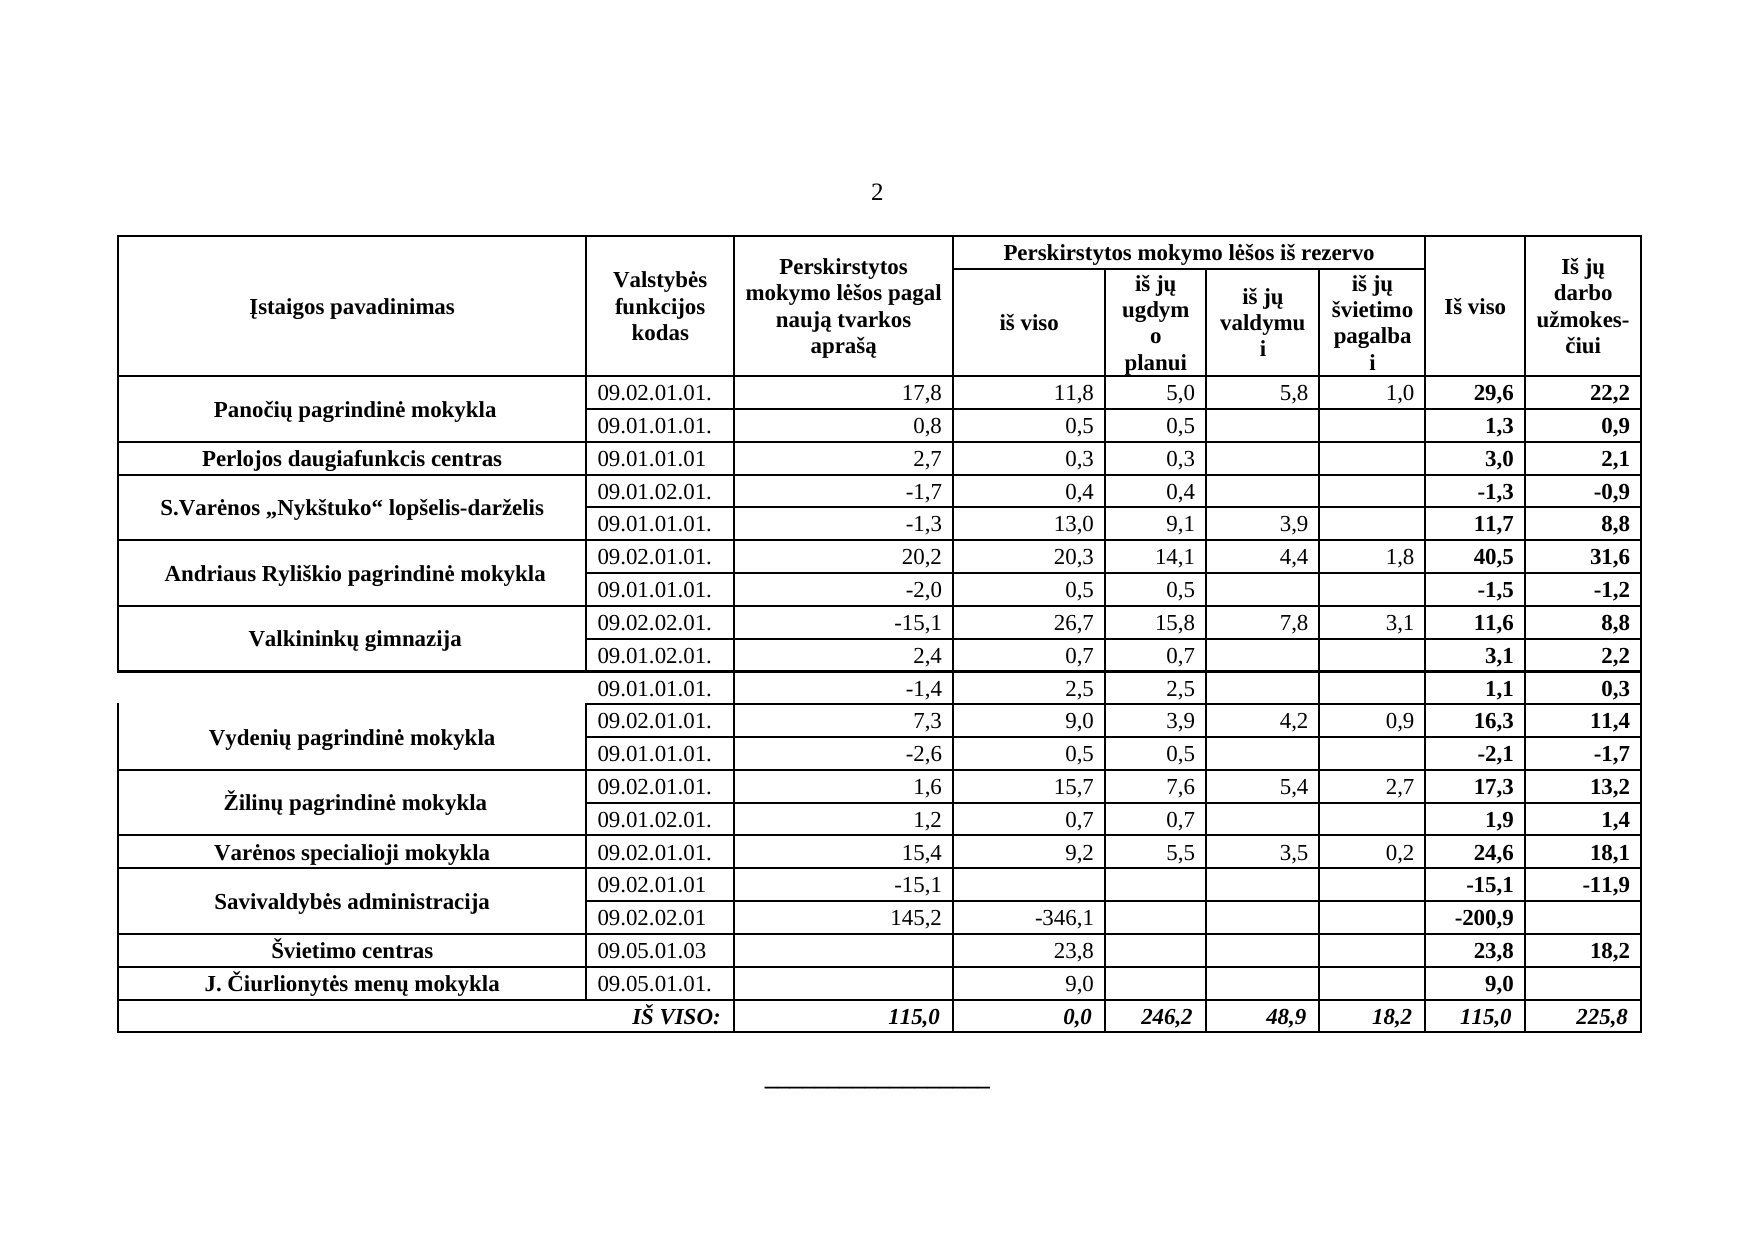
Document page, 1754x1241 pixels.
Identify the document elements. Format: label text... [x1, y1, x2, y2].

table_cell 13,0 [954, 508, 1104, 539]
table_cell 09.01.01.01. [587, 508, 733, 539]
table_cell 24,6 [1426, 836, 1524, 867]
table_cell S.Varėnos „Nykštuko“ lopšelis-darželis [119, 476, 585, 539]
table_cell 5,4 [1207, 771, 1318, 802]
table_cell Andriaus Ryliškio pagrindinė mokykla [119, 541, 585, 605]
table_cell -15,1 [1426, 869, 1524, 900]
table_cell [1320, 738, 1424, 769]
table_header Įstaigos pavadinimas [119, 237, 585, 375]
text __________________ [118, 1062, 1636, 1091]
table_cell 0,0 [954, 1001, 1104, 1031]
table_cell 0,8 [735, 410, 952, 441]
table_cell 7,3 [735, 705, 952, 736]
table_cell 1,1 [1426, 673, 1524, 703]
table_cell [735, 968, 952, 998]
table_cell 15,8 [1106, 607, 1205, 637]
table_cell IŠ VISO: [119, 1001, 733, 1031]
table_cell 0,5 [1106, 410, 1205, 441]
table_cell 9,0 [1426, 968, 1524, 998]
table_cell 0,5 [954, 574, 1104, 605]
table_cell [1320, 640, 1424, 670]
table_cell [954, 869, 1104, 900]
table_cell J. Čiurlionytės menų mokykla [119, 968, 585, 998]
table_cell 09.02.02.01 [587, 902, 733, 933]
table_cell 0,7 [1106, 640, 1205, 670]
table_cell 17,8 [735, 377, 952, 408]
table_cell [1207, 476, 1318, 506]
table_cell 09.01.01.01. [587, 410, 733, 441]
table_cell -15,1 [735, 869, 952, 900]
table_cell 0,3 [1106, 443, 1205, 473]
table_cell -1,3 [735, 508, 952, 539]
table_header Perskirstytos mokymo lėšos iš rezervo [954, 237, 1424, 267]
table_cell 17,3 [1426, 771, 1524, 802]
table_cell 225,8 [1526, 1001, 1640, 1031]
table_cell 18,2 [1320, 1001, 1424, 1031]
table_cell 0,5 [954, 410, 1104, 441]
table_cell 09.02.01.01. [587, 705, 733, 736]
table_cell [1207, 410, 1318, 441]
table_cell -11,9 [1526, 869, 1640, 900]
table_cell 20,3 [954, 541, 1104, 572]
table_cell [1207, 738, 1318, 769]
table_cell Valkininkų gimnazija [119, 607, 585, 670]
table_cell 23,8 [1426, 935, 1524, 966]
table_cell -2,6 [735, 738, 952, 769]
table_cell 115,0 [1426, 1001, 1524, 1031]
table_cell 9,1 [1106, 508, 1205, 539]
table_cell -1,4 [735, 673, 952, 703]
table_cell 09.05.01.03 [587, 935, 733, 966]
table_cell 8,8 [1526, 607, 1640, 637]
table_cell 09.01.02.01. [587, 476, 733, 506]
table_cell 2,2 [1526, 640, 1640, 670]
table_cell 31,6 [1526, 541, 1640, 572]
table_cell 11,4 [1526, 705, 1640, 736]
table_cell 2,7 [1320, 771, 1424, 802]
table_cell [1320, 673, 1424, 703]
table_cell 1,3 [1426, 410, 1524, 441]
table_cell [1207, 443, 1318, 473]
table_cell 48,9 [1207, 1001, 1318, 1031]
table_cell [1207, 673, 1318, 703]
table_cell Švietimo centras [119, 935, 585, 966]
table_cell [1207, 968, 1318, 998]
table_cell 26,7 [954, 607, 1104, 637]
table_cell 18,1 [1526, 836, 1640, 867]
table_cell [1320, 574, 1424, 605]
table_cell 11,8 [954, 377, 1104, 408]
table_cell 15,4 [735, 836, 952, 867]
table_cell -2,0 [735, 574, 952, 605]
table_cell [1106, 968, 1205, 998]
table_cell 0,4 [1106, 476, 1205, 506]
table_cell [1320, 968, 1424, 998]
table_cell 3,9 [1106, 705, 1205, 736]
table_cell iš jų švietimo pagalbai [1320, 270, 1424, 375]
table_cell [1106, 869, 1205, 900]
table_cell 09.01.01.01. [586, 673, 733, 703]
table_cell 5,8 [1207, 377, 1318, 408]
table_cell 115,0 [735, 1001, 952, 1031]
table_cell [1320, 902, 1424, 933]
table_cell 0,2 [1320, 836, 1424, 867]
table_cell 2,7 [735, 443, 952, 473]
table_cell 3,1 [1320, 607, 1424, 637]
table_cell 1,0 [1320, 377, 1424, 408]
table_cell 11,7 [1426, 508, 1524, 539]
table_cell iš jų ugdymo planui [1106, 270, 1205, 375]
table_cell 1,6 [735, 771, 952, 802]
table_cell 3,1 [1426, 640, 1524, 670]
table_cell 0,7 [954, 640, 1104, 670]
table_cell 1,8 [1320, 541, 1424, 572]
table_cell 2,4 [735, 640, 952, 670]
table_header Perskirstytos mokymo lėšos pagal naują tvarkos aprašą [735, 237, 952, 375]
table_cell [1320, 804, 1424, 834]
table_cell 40,5 [1426, 541, 1524, 572]
table_cell 5,5 [1106, 836, 1205, 867]
table_cell 0,3 [1526, 673, 1640, 703]
table_cell -346,1 [954, 902, 1104, 933]
table_cell 09.05.01.01. [587, 968, 733, 998]
table_cell 09.02.01.01. [587, 377, 733, 408]
table_cell 09.02.02.01. [587, 607, 733, 637]
table_cell -1,2 [1526, 574, 1640, 605]
table_cell 11,6 [1426, 607, 1524, 637]
table_cell 4,2 [1207, 705, 1318, 736]
table_header Valstybės funkcijos kodas [587, 237, 733, 375]
table_cell 09.02.01.01. [587, 771, 733, 802]
table_cell -200,9 [1426, 902, 1524, 933]
table_cell 2,5 [954, 673, 1104, 703]
table_cell 0,9 [1526, 410, 1640, 441]
table_cell 15,7 [954, 771, 1104, 802]
table_cell 9,0 [954, 968, 1104, 998]
table_cell 0,9 [1320, 705, 1424, 736]
table_cell -2,1 [1426, 738, 1524, 769]
table_cell 09.01.01.01. [587, 738, 733, 769]
table_cell 22,2 [1526, 377, 1640, 408]
table_cell Perlojos daugiafunkcis centras [119, 443, 585, 473]
table_cell 09.01.02.01. [587, 804, 733, 834]
table_cell 2,5 [1106, 673, 1205, 703]
table_cell [1320, 443, 1424, 473]
table_cell [1526, 968, 1640, 998]
table_cell 14,1 [1106, 541, 1205, 572]
table_cell [1207, 935, 1318, 966]
table_cell 0,7 [1106, 804, 1205, 834]
table_cell 09.02.01.01 [587, 869, 733, 900]
table_cell -1,3 [1426, 476, 1524, 506]
table_cell [1320, 508, 1424, 539]
table_cell Žilinų pagrindinė mokykla [119, 771, 585, 834]
table_cell [1526, 902, 1640, 933]
table_cell 29,6 [1426, 377, 1524, 408]
table_cell Panočių pagrindinė mokykla [119, 377, 585, 441]
table_cell iš jų valdymui [1207, 270, 1318, 375]
table_cell 0,4 [954, 476, 1104, 506]
table_cell Vydenių pagrindinė mokykla [119, 703, 585, 769]
table_cell 2,1 [1526, 443, 1640, 473]
table_header Iš jų darbo užmokes-čiui [1526, 237, 1640, 375]
table_cell 246,2 [1106, 1001, 1205, 1031]
table_cell 0,5 [1106, 738, 1205, 769]
table_cell 09.01.02.01. [587, 640, 733, 670]
table_cell 7,6 [1106, 771, 1205, 802]
table_cell 1,9 [1426, 804, 1524, 834]
table_cell [1106, 935, 1205, 966]
table_cell 1,4 [1526, 804, 1640, 834]
table_cell -1,5 [1426, 574, 1524, 605]
table_cell 4,4 [1207, 541, 1318, 572]
table_cell 16,3 [1426, 705, 1524, 736]
table_cell 09.01.01.01 [587, 443, 733, 473]
table_cell [1207, 902, 1318, 933]
table_cell 7,8 [1207, 607, 1318, 637]
table_cell 0,7 [954, 804, 1104, 834]
table_cell 8,8 [1526, 508, 1640, 539]
table_cell [1207, 869, 1318, 900]
table_cell 18,2 [1526, 935, 1640, 966]
table_cell 20,2 [735, 541, 952, 572]
table_cell 09.02.01.01. [587, 836, 733, 867]
table_cell Varėnos specialioji mokykla [119, 836, 585, 867]
table_cell -1,7 [735, 476, 952, 506]
table_cell [1320, 935, 1424, 966]
table_cell Savivaldybės administracija [119, 869, 585, 933]
table_cell [735, 935, 952, 966]
table_cell [1207, 574, 1318, 605]
table_cell 9,0 [954, 705, 1104, 736]
table_cell 0,3 [954, 443, 1104, 473]
table_cell 0,5 [1106, 574, 1205, 605]
table_cell [1207, 804, 1318, 834]
table_cell [1320, 410, 1424, 441]
table_cell -15,1 [735, 607, 952, 637]
table_cell [1320, 869, 1424, 900]
table_cell [1106, 902, 1205, 933]
table_cell -1,7 [1526, 738, 1640, 769]
table_cell 13,2 [1526, 771, 1640, 802]
table_cell 3,0 [1426, 443, 1524, 473]
table_cell 145,2 [735, 902, 952, 933]
table_cell [1320, 476, 1424, 506]
table_cell 23,8 [954, 935, 1104, 966]
table_cell [1207, 640, 1318, 670]
table_cell -0,9 [1526, 476, 1640, 506]
table_cell 1,2 [735, 804, 952, 834]
table_cell 3,9 [1207, 508, 1318, 539]
table_cell 9,2 [954, 836, 1104, 867]
table_cell 09.02.01.01. [587, 541, 733, 572]
table_cell 3,5 [1207, 836, 1318, 867]
table_cell 5,0 [1106, 377, 1205, 408]
table_cell 0,5 [954, 738, 1104, 769]
table_header Iš viso [1426, 237, 1524, 375]
table_cell iš viso [954, 270, 1104, 375]
table_cell 09.01.01.01. [587, 574, 733, 605]
